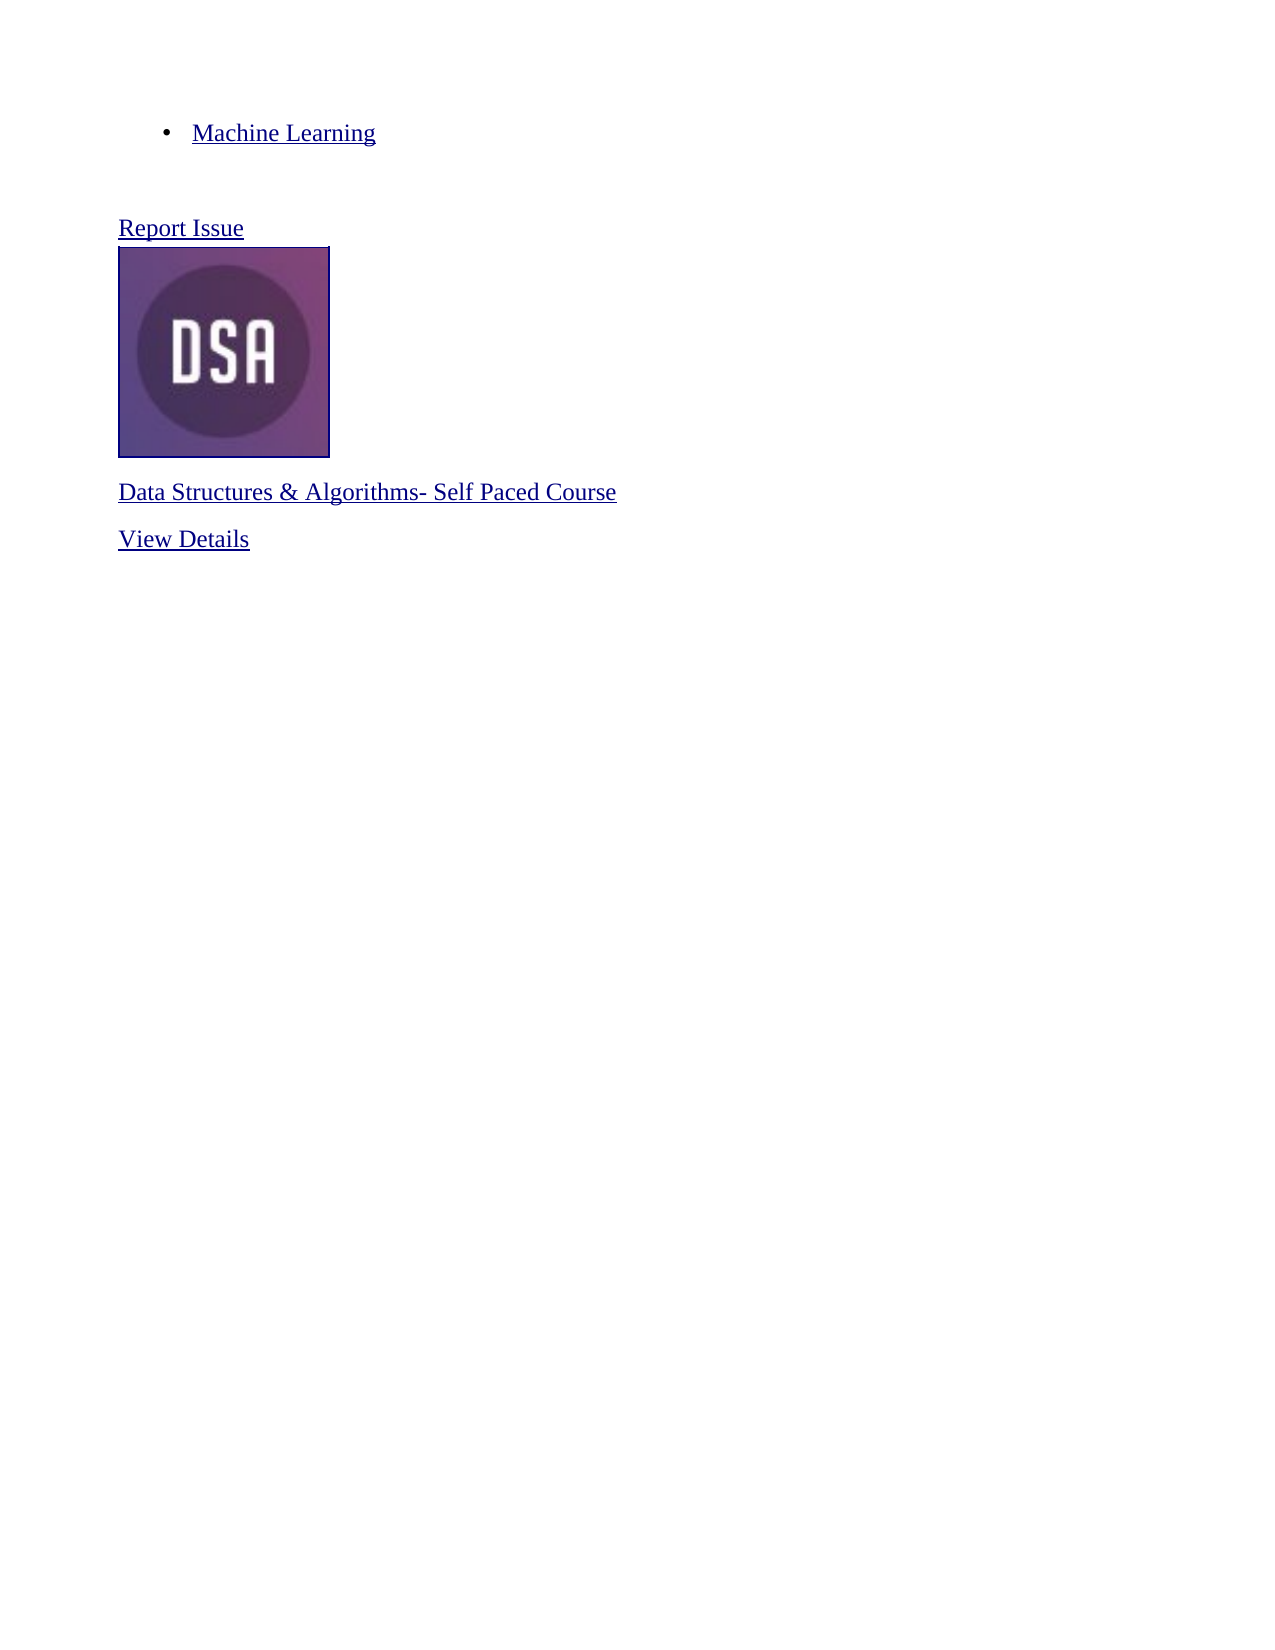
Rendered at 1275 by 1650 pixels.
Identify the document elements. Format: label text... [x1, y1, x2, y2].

picture [120, 248, 328, 456]
list Machine Learning [162, 118, 1157, 147]
text AD [118, 572, 1157, 617]
text AD [118, 654, 1157, 699]
text Data Structures & Algorithms- Self Paced Course [118, 477, 1157, 505]
text Report Issue [118, 213, 1157, 242]
text View Details [118, 524, 1157, 553]
